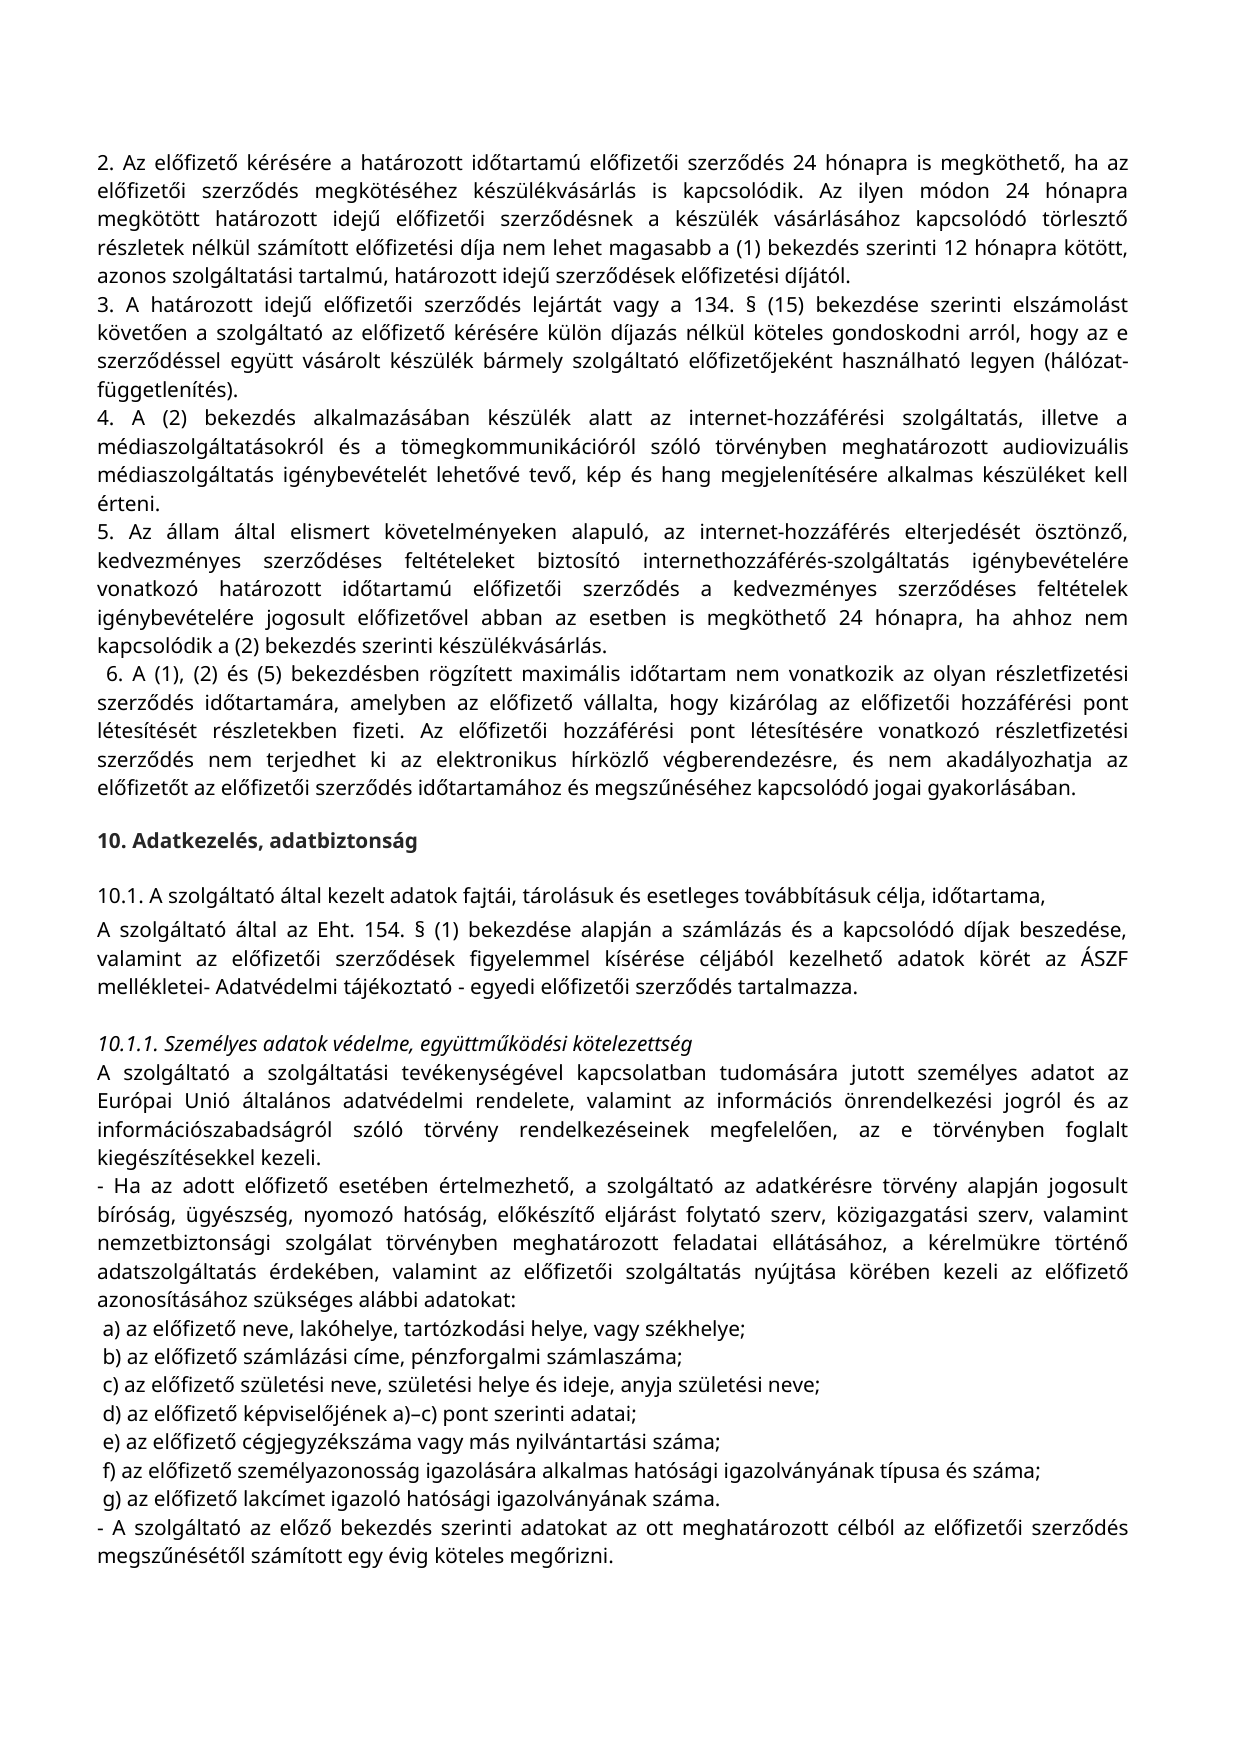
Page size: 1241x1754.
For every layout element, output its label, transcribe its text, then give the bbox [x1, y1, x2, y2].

text d) az előfizető képviselőjének a)–c) pont szerinti adatai; [97, 1399, 1130, 1427]
text 5. Az állam által elismert követelményeken alapuló, az internet-hozzáférés elterjedését ösztönző, kedvezményes szerződéses feltételeket biztosító internethozzáférés-szolgáltatás igénybevételére vonatkozó határozott időtartamú előfizetői szerződés a kedvezményes szerződéses feltételek igénybevételére jogosult előfizetővel abban az esetben is megköthető 24 hónapra, ha ahhoz nem kapcsolódik a (2) bekezdés szerinti készülékvásárlás. [97, 517, 1130, 659]
text - A szolgáltató az előző bekezdés szerinti adatokat az ott meghatározott célból az előfizetői szerződés megszűnésétől számított egy évig köteles megőrizni. [97, 1513, 1130, 1570]
text A szolgáltató által az Eht. 154. § (1) bekezdése alapján a számlázás és a kapcsolódó díjak beszedése, valamint az előfizetői szerződések figyelemmel kísérése céljából kezelhető adatok körét az ÁSZF mellékletei- Adatvédelmi tájékoztató - egyedi előfizetői szerződés tartalmazza. [97, 916, 1130, 1001]
text f) az előfizető személyazonosság igazolására alkalmas hatósági igazolványának típusa és száma; [97, 1456, 1130, 1484]
text 6. A (1), (2) és (5) bekezdésben rögzített maximális időtartam nem vonatkozik az olyan részletfizetési szerződés időtartamára, amelyben az előfizető vállalta, hogy kizárólag az előfizetői hozzáférési pont létesítését részletekben fizeti. Az előfizetői hozzáférési pont létesítésére vonatkozó részletfizetési szerződés nem terjedhet ki az elektronikus hírközlő végberendezésre, és nem akadályozhatja az előfizetőt az előfizetői szerződés időtartamához és megszűnéséhez kapcsolódó jogai gyakorlásában. [97, 659, 1130, 802]
text e) az előfizető cégjegyzékszáma vagy más nyilvántartási száma; [97, 1427, 1130, 1456]
text b) az előfizető számlázási címe, pénzforgalmi számlaszáma; [97, 1342, 1130, 1371]
text A szolgáltató a szolgáltatási tevékenységével kapcsolatban tudomására jutott személyes adatot az Európai Unió általános adatvédelmi rendelete, valamint az információs önrendelkezési jogról és az információszabadságról szóló törvény rendelkezéseinek megfelelően, az e törvényben foglalt kiegészítésekkel kezeli. [97, 1058, 1130, 1172]
subtitle 10. Adatkezelés, adatbiztonság [97, 827, 1130, 855]
text 10.1.1. Személyes adatok védelme, együttműködési kötelezettség [97, 1029, 1130, 1058]
text 2. Az előfizető kérésére a határozott időtartamú előfizetői szerződés 24 hónapra is megköthető, ha az előfizetői szerződés megkötéséhez készülékvásárlás is kapcsolódik. Az ilyen módon 24 hónapra megkötött határozott idejű előfizetői szerződésnek a készülék vásárlásához kapcsolódó törlesztő részletek nélkül számított előfizetési díja nem lehet magasabb a (1) bekezdés szerinti 12 hónapra kötött, azonos szolgáltatási tartalmú, határozott idejű szerződések előfizetési díjától. [97, 148, 1130, 290]
subtitle 10.1. A szolgáltató által kezelt adatok fajtái, tárolásuk és esetleges továbbításuk célja, időtartama, [97, 881, 1130, 909]
text c) az előfizető születési neve, születési helye és ideje, anyja születési neve; [97, 1371, 1130, 1399]
text g) az előfizető lakcímet igazoló hatósági igazolványának száma. [97, 1484, 1130, 1513]
text 3. A határozott idejű előfizetői szerződés lejártát vagy a 134. § (15) bekezdése szerinti elszámolást követően a szolgáltató az előfizető kérésére külön díjazás nélkül köteles gondoskodni arról, hogy az e szerződéssel együtt vásárolt készülék bármely szolgáltató előfizetőjeként használható legyen (hálózat-függetlenítés). [97, 290, 1130, 403]
text - Ha az adott előfizető esetében értelmezhető, a szolgáltató az adatkérésre törvény alapján jogosult bíróság, ügyészség, nyomozó hatóság, előkészítő eljárást folytató szerv, közigazgatási szerv, valamint nemzetbiztonsági szolgálat törvényben meghatározott feladatai ellátásához, a kérelmükre történő adatszolgáltatás érdekében, valamint az előfizetői szolgáltatás nyújtása körében kezeli az előfizető azonosításához szükséges alábbi adatokat: [97, 1172, 1130, 1314]
text a) az előfizető neve, lakóhelye, tartózkodási helye, vagy székhelye; [97, 1314, 1130, 1342]
text 4. A (2) bekezdés alkalmazásában készülék alatt az internet-hozzáférési szolgáltatás, illetve a médiaszolgáltatásokról és a tömegkommunikációról szóló törvényben meghatározott audiovizuális médiaszolgáltatás igénybevételét lehetővé tevő, kép és hang megjelenítésére alkalmas készüléket kell érteni. [97, 403, 1130, 517]
